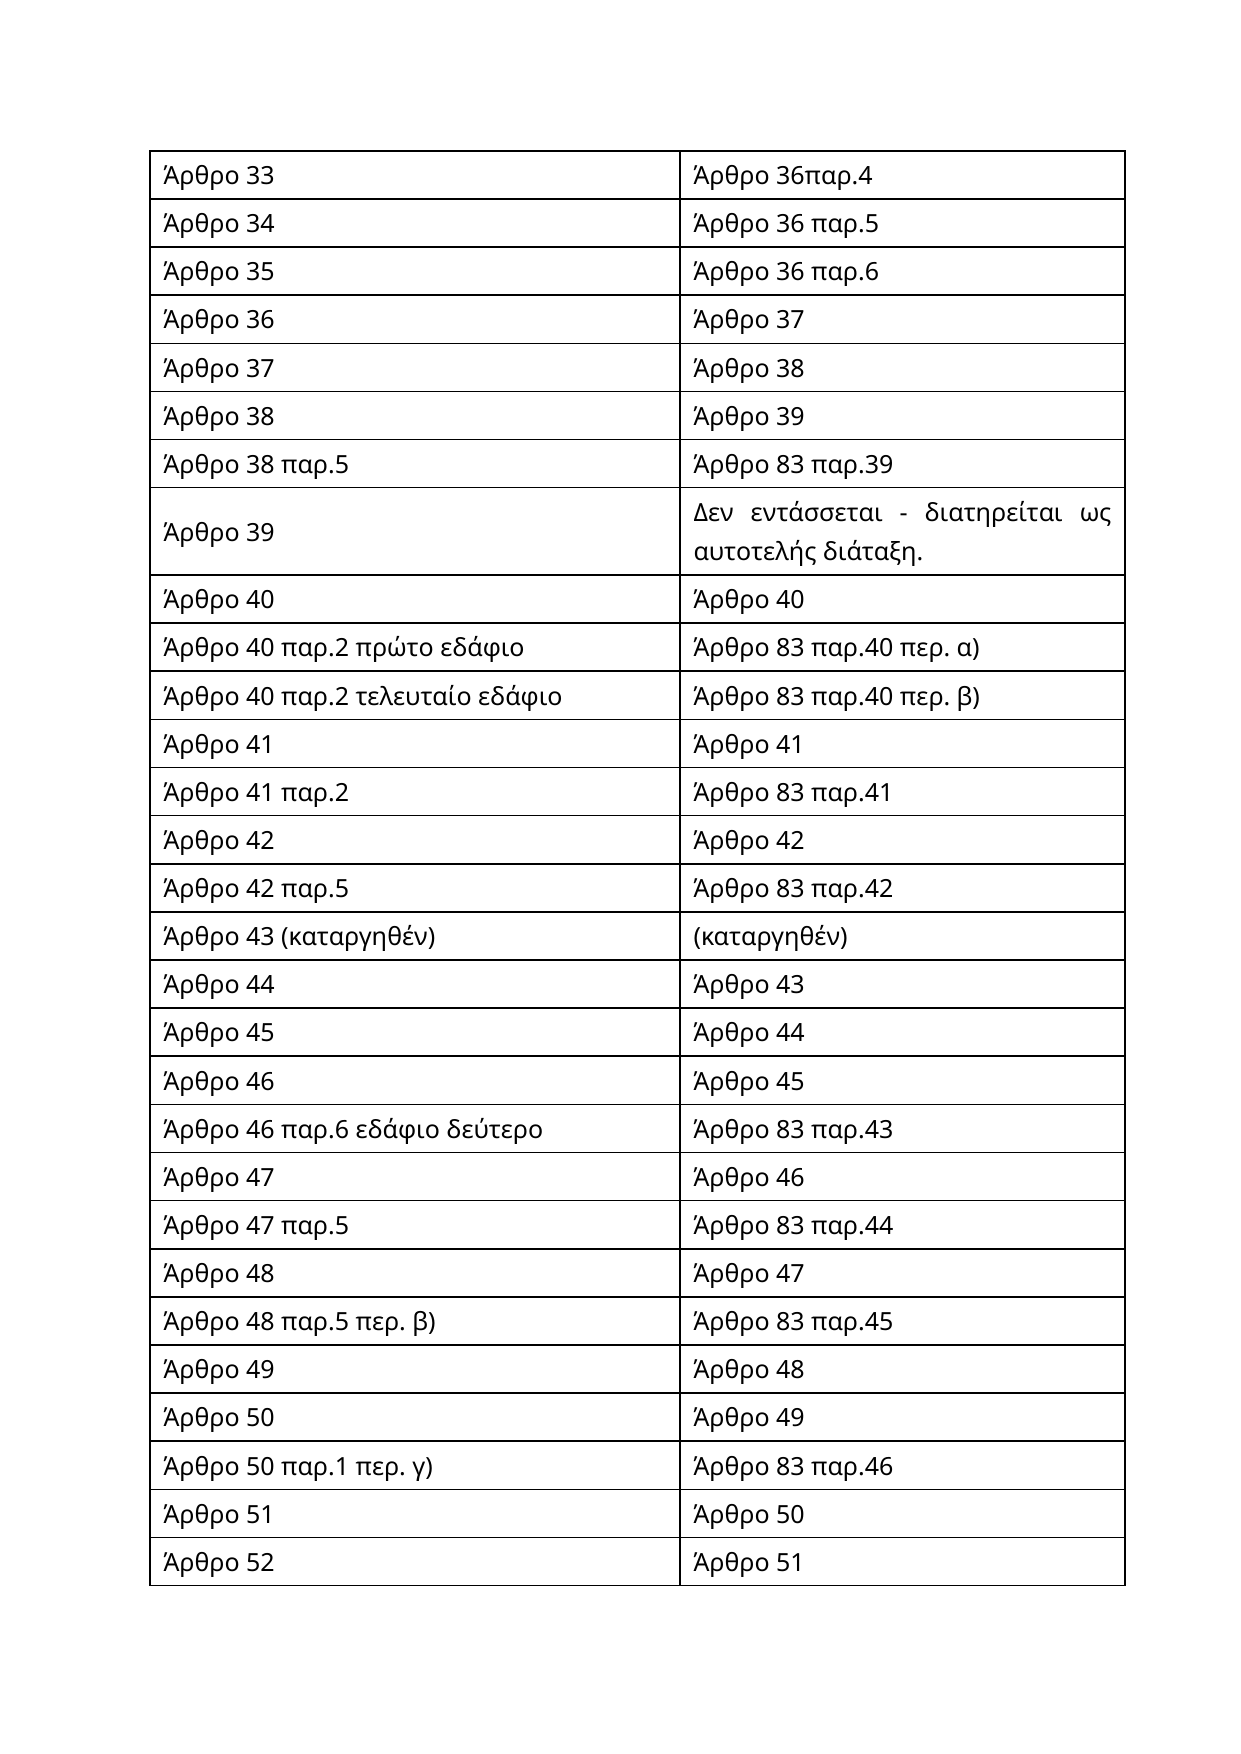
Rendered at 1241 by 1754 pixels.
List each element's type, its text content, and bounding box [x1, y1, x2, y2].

table_cell Άρθρο 83 παρ.42 [681, 865, 1124, 911]
table_cell Άρθρο 36 παρ.5 [681, 200, 1124, 246]
table_cell Άρθρο 37 [151, 344, 679, 391]
table_cell Άρθρο 40 παρ.2 πρώτο εδάφιο [151, 624, 679, 670]
table_cell Άρθρο 42 [681, 816, 1124, 863]
table_cell Άρθρο 46 [151, 1057, 679, 1103]
table_cell Άρθρο 35 [151, 248, 679, 294]
table_cell Άρθρο 38 παρ.5 [151, 440, 679, 487]
table_cell Άρθρο 50 παρ.1 περ. γ) [151, 1442, 679, 1488]
table_cell Άρθρο 36 [151, 296, 679, 342]
table_cell (καταργηθέν) [681, 913, 1124, 959]
table_cell Άρθρο 52 [151, 1538, 679, 1585]
table_cell Άρθρο 36 παρ.6 [681, 248, 1124, 294]
table_cell Άρθρο 40 παρ.2 τελευταίο εδάφιο [151, 672, 679, 718]
table_cell Άρθρο 83 παρ.46 [681, 1442, 1124, 1488]
table_cell Άρθρο 46 [681, 1153, 1124, 1200]
table_cell Άρθρο 50 [681, 1490, 1124, 1537]
table_cell Άρθρο 50 [151, 1394, 679, 1440]
table_cell Άρθρο 83 παρ.45 [681, 1298, 1124, 1344]
table_cell Άρθρο 41 [151, 720, 679, 767]
table_cell Άρθρο 42 [151, 816, 679, 863]
table_cell Άρθρο 49 [681, 1394, 1124, 1440]
table_cell Άρθρο 46 παρ.6 εδάφιο δεύτερο [151, 1105, 679, 1152]
table_cell Άρθρο 37 [681, 296, 1124, 342]
table_cell Άρθρο 41 [681, 720, 1124, 767]
table_cell Άρθρο 83 παρ.40 περ. α) [681, 624, 1124, 670]
table_cell Άρθρο 42 παρ.5 [151, 865, 679, 911]
table_cell Άρθρο 43 [681, 961, 1124, 1007]
table_cell Άρθρο 83 παρ.39 [681, 440, 1124, 487]
table_cell Άρθρο 43 (καταργηθέν) [151, 913, 679, 959]
table_cell Άρθρο 47 [151, 1153, 679, 1200]
table_cell Άρθρο 38 [681, 344, 1124, 391]
table_cell Άρθρο 83 παρ.44 [681, 1201, 1124, 1248]
table_cell Άρθρο 34 [151, 200, 679, 246]
table_cell Άρθρο 83 παρ.40 περ. β) [681, 672, 1124, 718]
table_cell Άρθρο 48 [151, 1250, 679, 1296]
table_cell Άρθρο 51 [681, 1538, 1124, 1585]
table_cell Άρθρο 49 [151, 1346, 679, 1392]
table_cell Άρθρο 48 [681, 1346, 1124, 1392]
table_cell Άρθρο 40 [151, 576, 679, 622]
table_cell Άρθρο 45 [681, 1057, 1124, 1103]
table_cell Άρθρο 48 παρ.5 περ. β) [151, 1298, 679, 1344]
table_cell Άρθρο 38 [151, 392, 679, 439]
table_cell Δεν εντάσσεται - διατηρείται ως αυτοτελής διάταξη. [681, 488, 1124, 574]
table_cell Άρθρο 51 [151, 1490, 679, 1537]
table_cell Άρθρο 47 [681, 1250, 1124, 1296]
table_cell Άρθρο 41 παρ.2 [151, 768, 679, 815]
table_cell Άρθρο 83 παρ.41 [681, 768, 1124, 815]
table_cell Άρθρο 44 [151, 961, 679, 1007]
table_cell Άρθρο 36παρ.4 [681, 152, 1124, 198]
table_cell Άρθρο 33 [151, 152, 679, 198]
table_cell Άρθρο 44 [681, 1009, 1124, 1055]
table_cell Άρθρο 47 παρ.5 [151, 1201, 679, 1248]
table_cell Άρθρο 39 [681, 392, 1124, 439]
table_cell Άρθρο 83 παρ.43 [681, 1105, 1124, 1152]
table_cell Άρθρο 45 [151, 1009, 679, 1055]
table_cell Άρθρο 40 [681, 576, 1124, 622]
table_cell Άρθρο 39 [151, 488, 679, 574]
